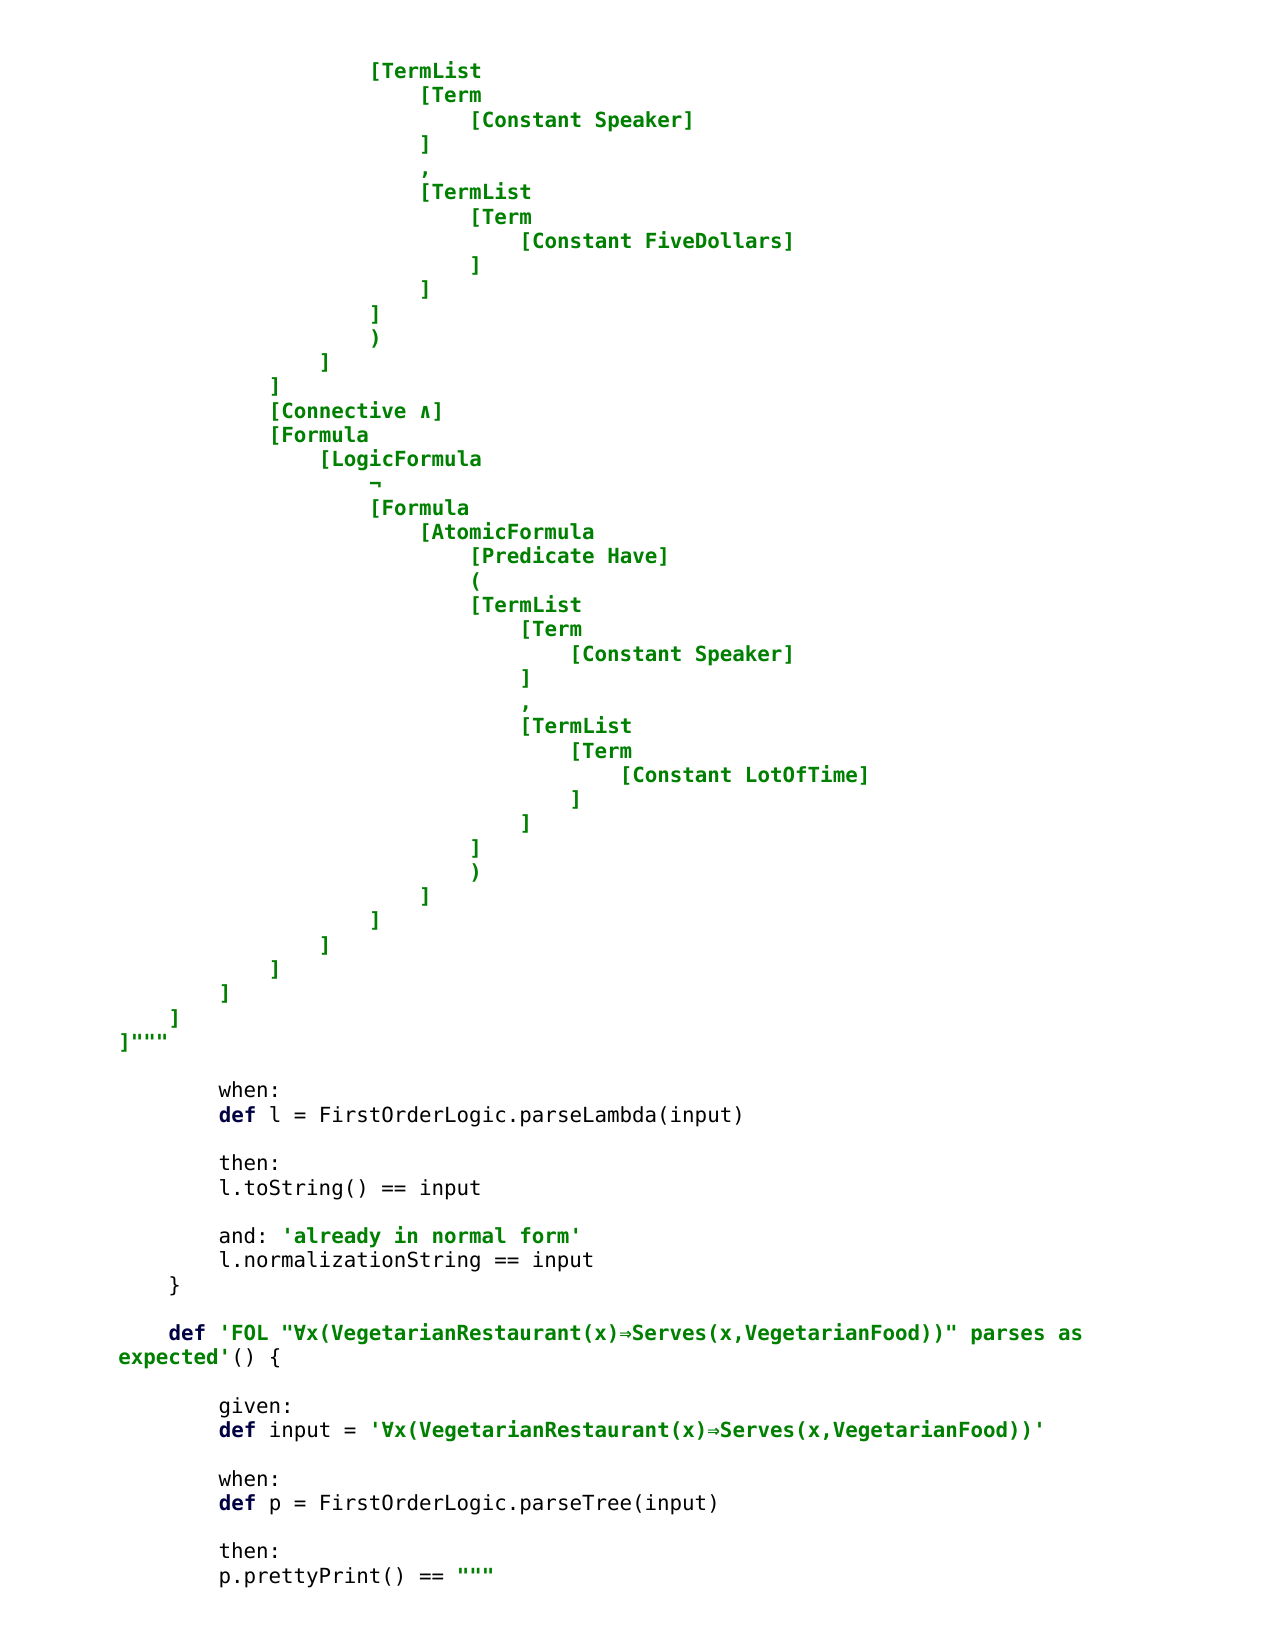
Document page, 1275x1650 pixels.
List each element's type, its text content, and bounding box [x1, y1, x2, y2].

text ) [118, 860, 1216, 884]
text [Constant FiveDollars] [118, 229, 1216, 253]
text [Predicate Have] [118, 544, 1216, 569]
text , [118, 690, 1216, 714]
text and: 'already in normal form' [118, 1224, 1216, 1248]
text ]""" [118, 1030, 1216, 1054]
text ] [118, 277, 1216, 302]
text ] [118, 933, 1216, 957]
text then: [118, 1539, 1216, 1564]
text ] [118, 302, 1216, 326]
text [AtomicFormula [118, 520, 1216, 544]
text [Constant Speaker] [118, 108, 1216, 132]
text ] [118, 132, 1216, 156]
text [Formula [118, 423, 1216, 447]
text ¬ [118, 472, 1216, 496]
text given: [118, 1394, 1216, 1418]
text [Term [118, 739, 1216, 763]
text when: [118, 1078, 1216, 1103]
text } [118, 1273, 1216, 1297]
text ] [118, 1006, 1216, 1030]
text , [118, 156, 1216, 180]
text [TermList [118, 714, 1216, 739]
text [TermList [118, 593, 1216, 617]
text [TermList [118, 59, 1216, 83]
text def 'FOL "∀x(VegetarianRestaurant(x)⇒Serves(x,VegetarianFood))" parses as expected'() { [118, 1321, 1216, 1370]
text ) [118, 326, 1216, 350]
text [Constant Speaker] [118, 642, 1216, 666]
text [Connective ∧] [118, 399, 1216, 423]
text ( [118, 569, 1216, 593]
text ] [118, 811, 1216, 836]
text def p = FirstOrderLogic.parseTree(input) [118, 1491, 1216, 1515]
text ] [118, 374, 1216, 399]
text l.normalizationString == input [118, 1248, 1216, 1273]
text [Term [118, 83, 1216, 108]
text ] [118, 836, 1216, 860]
text ] [118, 253, 1216, 277]
text ] [118, 957, 1216, 981]
text ] [118, 666, 1216, 690]
text def l = FirstOrderLogic.parseLambda(input) [118, 1103, 1216, 1127]
text l.toString() == input [118, 1176, 1216, 1200]
text [TermList [118, 180, 1216, 205]
text [LogicFormula [118, 447, 1216, 472]
text ] [118, 908, 1216, 933]
text [Term [118, 617, 1216, 642]
text ] [118, 884, 1216, 908]
text ] [118, 787, 1216, 811]
text [Term [118, 205, 1216, 229]
text ] [118, 350, 1216, 374]
text [Constant LotOfTime] [118, 763, 1216, 787]
text p.prettyPrint() == """ [118, 1564, 1216, 1588]
text def input = '∀x(VegetarianRestaurant(x)⇒Serves(x,VegetarianFood))' [118, 1418, 1216, 1442]
text [Formula [118, 496, 1216, 520]
text when: [118, 1467, 1216, 1491]
text then: [118, 1151, 1216, 1176]
text ] [118, 981, 1216, 1006]
